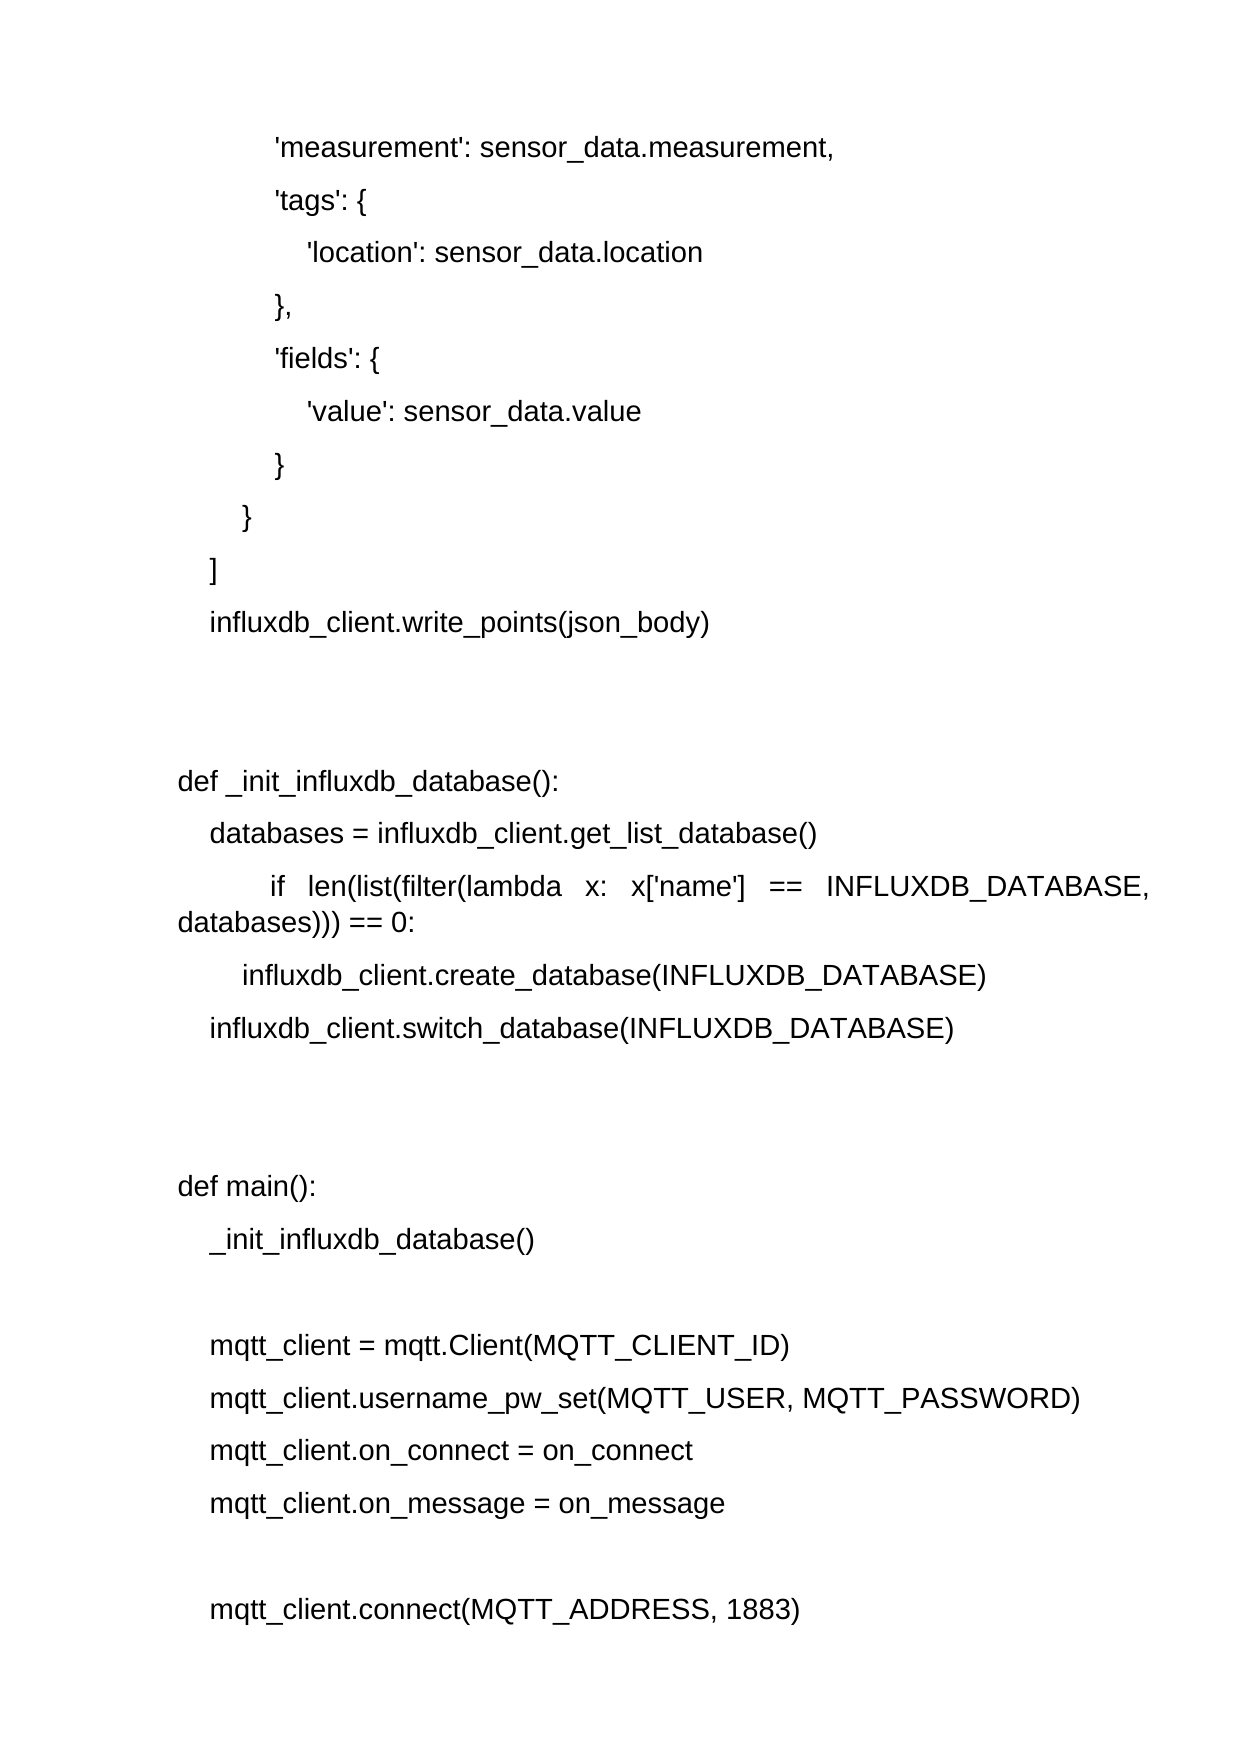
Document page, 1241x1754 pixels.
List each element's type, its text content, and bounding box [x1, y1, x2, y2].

text def _init_influxdb_database(): [177, 763, 1152, 797]
text mqtt_client.username_pw_set(MQTT_USER, MQTT_PASSWORD) [177, 1381, 1152, 1414]
text influxdb_client.switch_database(INFLUXDB_DATABASE) [177, 1011, 1152, 1044]
text ] [177, 552, 1152, 586]
text mqtt_client.on_message = on_message [177, 1486, 1152, 1520]
text 'tags': { [177, 183, 1152, 216]
text 'location': sensor_data.location [177, 235, 1152, 269]
text mqtt_client = mqtt.Client(MQTT_CLIENT_ID) [177, 1328, 1152, 1361]
text _init_influxdb_database() [177, 1222, 1152, 1256]
text mqtt_client.on_connect = on_connect [177, 1433, 1152, 1467]
text 'measurement': sensor_data.measurement, [177, 130, 1152, 163]
text influxdb_client.write_points(json_body) [177, 605, 1152, 639]
text 'fields': { [177, 341, 1152, 374]
text influxdb_client.create_database(INFLUXDB_DATABASE) [177, 958, 1152, 992]
text } [177, 447, 1152, 480]
text if len(list(filter(lambda x: x['name'] == INFLUXDB_DATABASE, databases))) == 0: [177, 869, 1152, 939]
text } [177, 499, 1152, 533]
text mqtt_client.connect(MQTT_ADDRESS, 1883) [177, 1592, 1152, 1625]
text databases = influxdb_client.get_list_database() [177, 816, 1152, 850]
text def main(): [177, 1169, 1152, 1203]
text 'value': sensor_data.value [177, 394, 1152, 427]
text }, [177, 288, 1152, 322]
